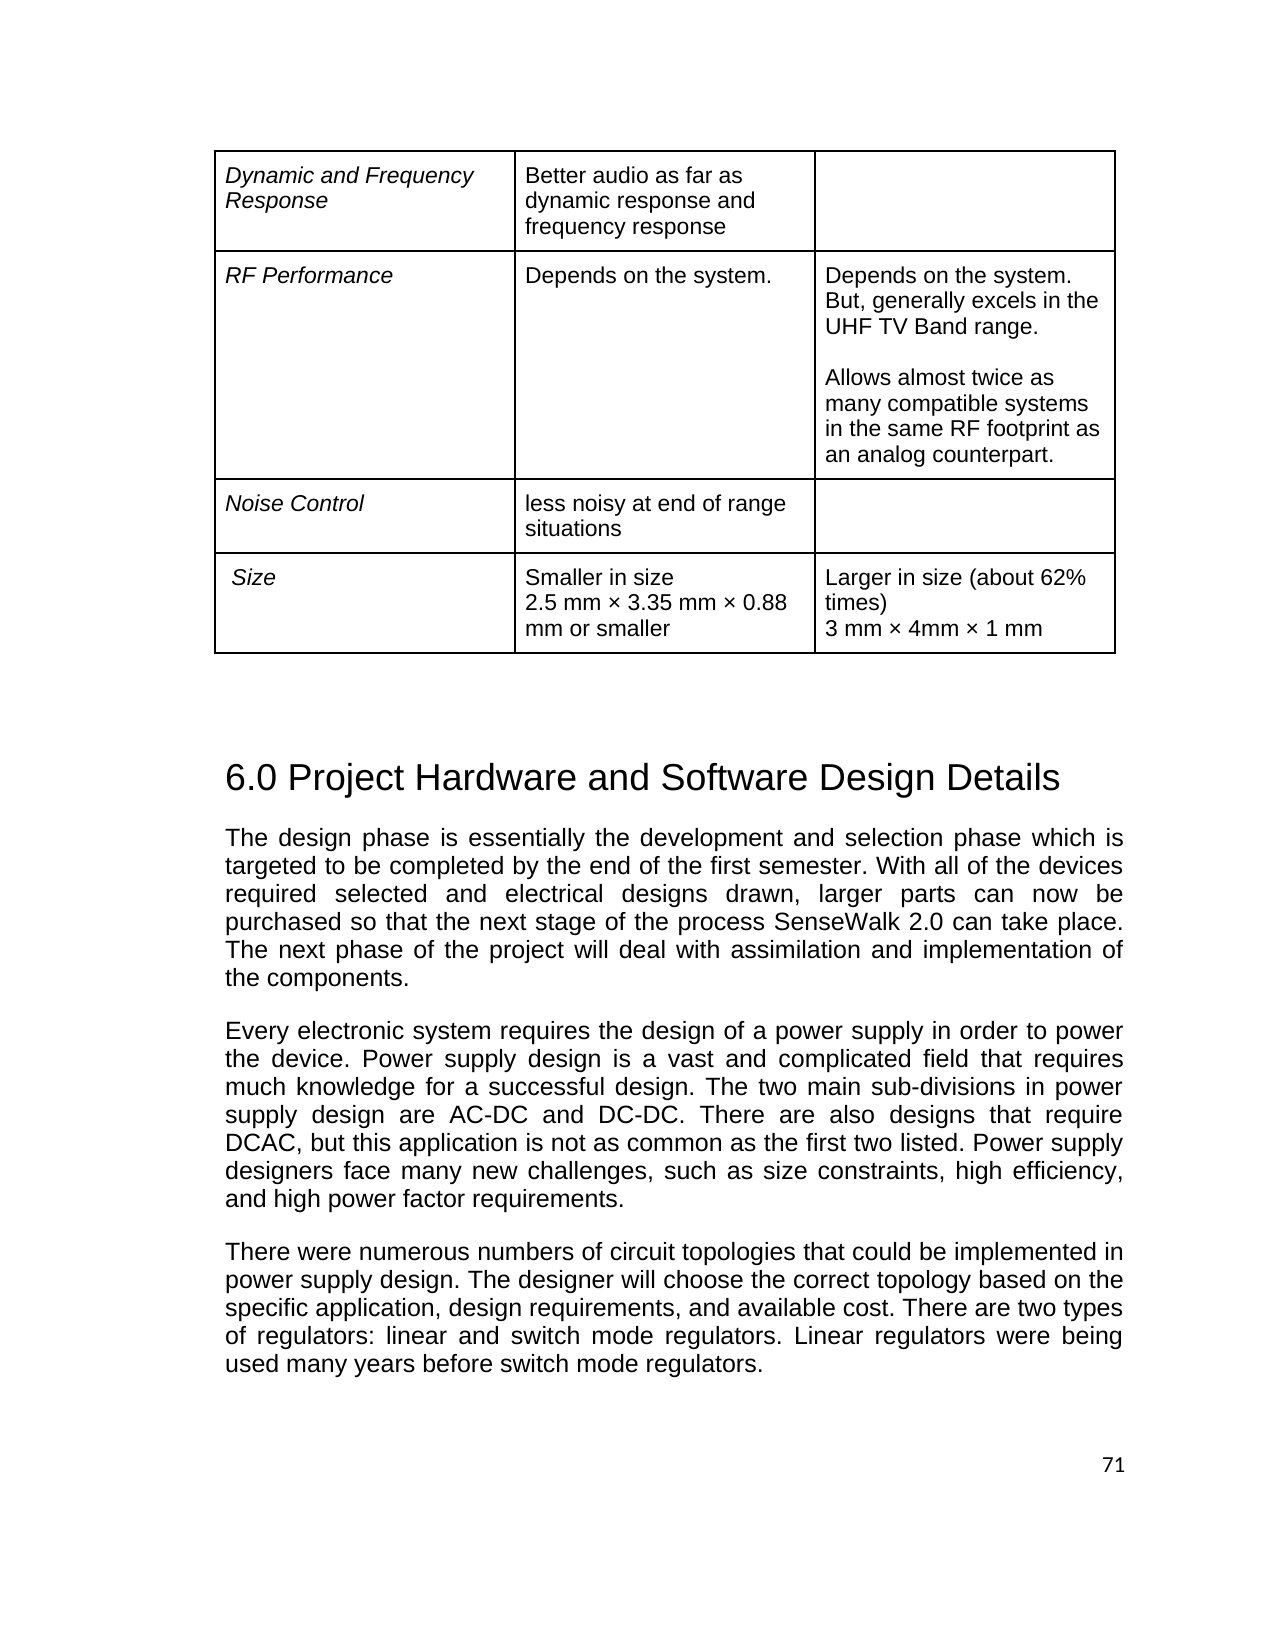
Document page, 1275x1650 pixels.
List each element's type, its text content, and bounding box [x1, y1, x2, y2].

table_cell Depends on the system. [516, 252, 814, 478]
table_cell Noise Control [216, 480, 514, 552]
table_cell [816, 480, 1114, 552]
text There were numerous numbers of circuit topologies that could be implemented in power supply design. The designer will choose the correct topology based on the specific application, design requirements, and available cost. There are two types of regulators: linear and switch mode regulators. Linear regulators were being used many years before switch mode regulators. [225, 1238, 1125, 1377]
table_cell Larger in size (about 62% times) 3 mm × 4mm × 1 mm [816, 554, 1114, 652]
table_cell Dynamic and Frequency Response [216, 152, 514, 250]
table_cell [816, 152, 1114, 250]
table_cell Size [216, 554, 514, 652]
text 6.0 Project Hardware and Software Design Details [225, 756, 1125, 798]
text Every electronic system requires the design of a power supply in order to power the device. Power supply design is a vast and complicated field that requires much knowledge for a successful design. The two main sub-divisions in power supply design are AC-DC and DC-DC. There are also designs that require DCAC, but this application is not as common as the first two listed. Power supply designers face many new challenges, such as size constraints, high efficiency, and high power factor requirements. [225, 1017, 1125, 1212]
table_cell Smaller in size 2.5 mm × 3.35 mm × 0.88 mm or smaller [516, 554, 814, 652]
table_cell Better audio as far as dynamic response and frequency response [516, 152, 814, 250]
table_cell less noisy at end of range situations [516, 480, 814, 552]
text The design phase is essentially the development and selection phase which is targeted to be completed by the end of the first semester. With all of the devices required selected and electrical designs drawn, larger parts can now be purchased so that the next stage of the process SenseWalk 2.0 can take place. The next phase of the project will deal with assimilation and implementation of the components. [225, 824, 1125, 991]
table_cell RF Performance [216, 252, 514, 478]
table_cell Depends on the system. But, generally excels in the UHF TV Band range. Allows almost twice as many compatible systems in the same RF footprint as an analog counterpart. [816, 252, 1114, 478]
